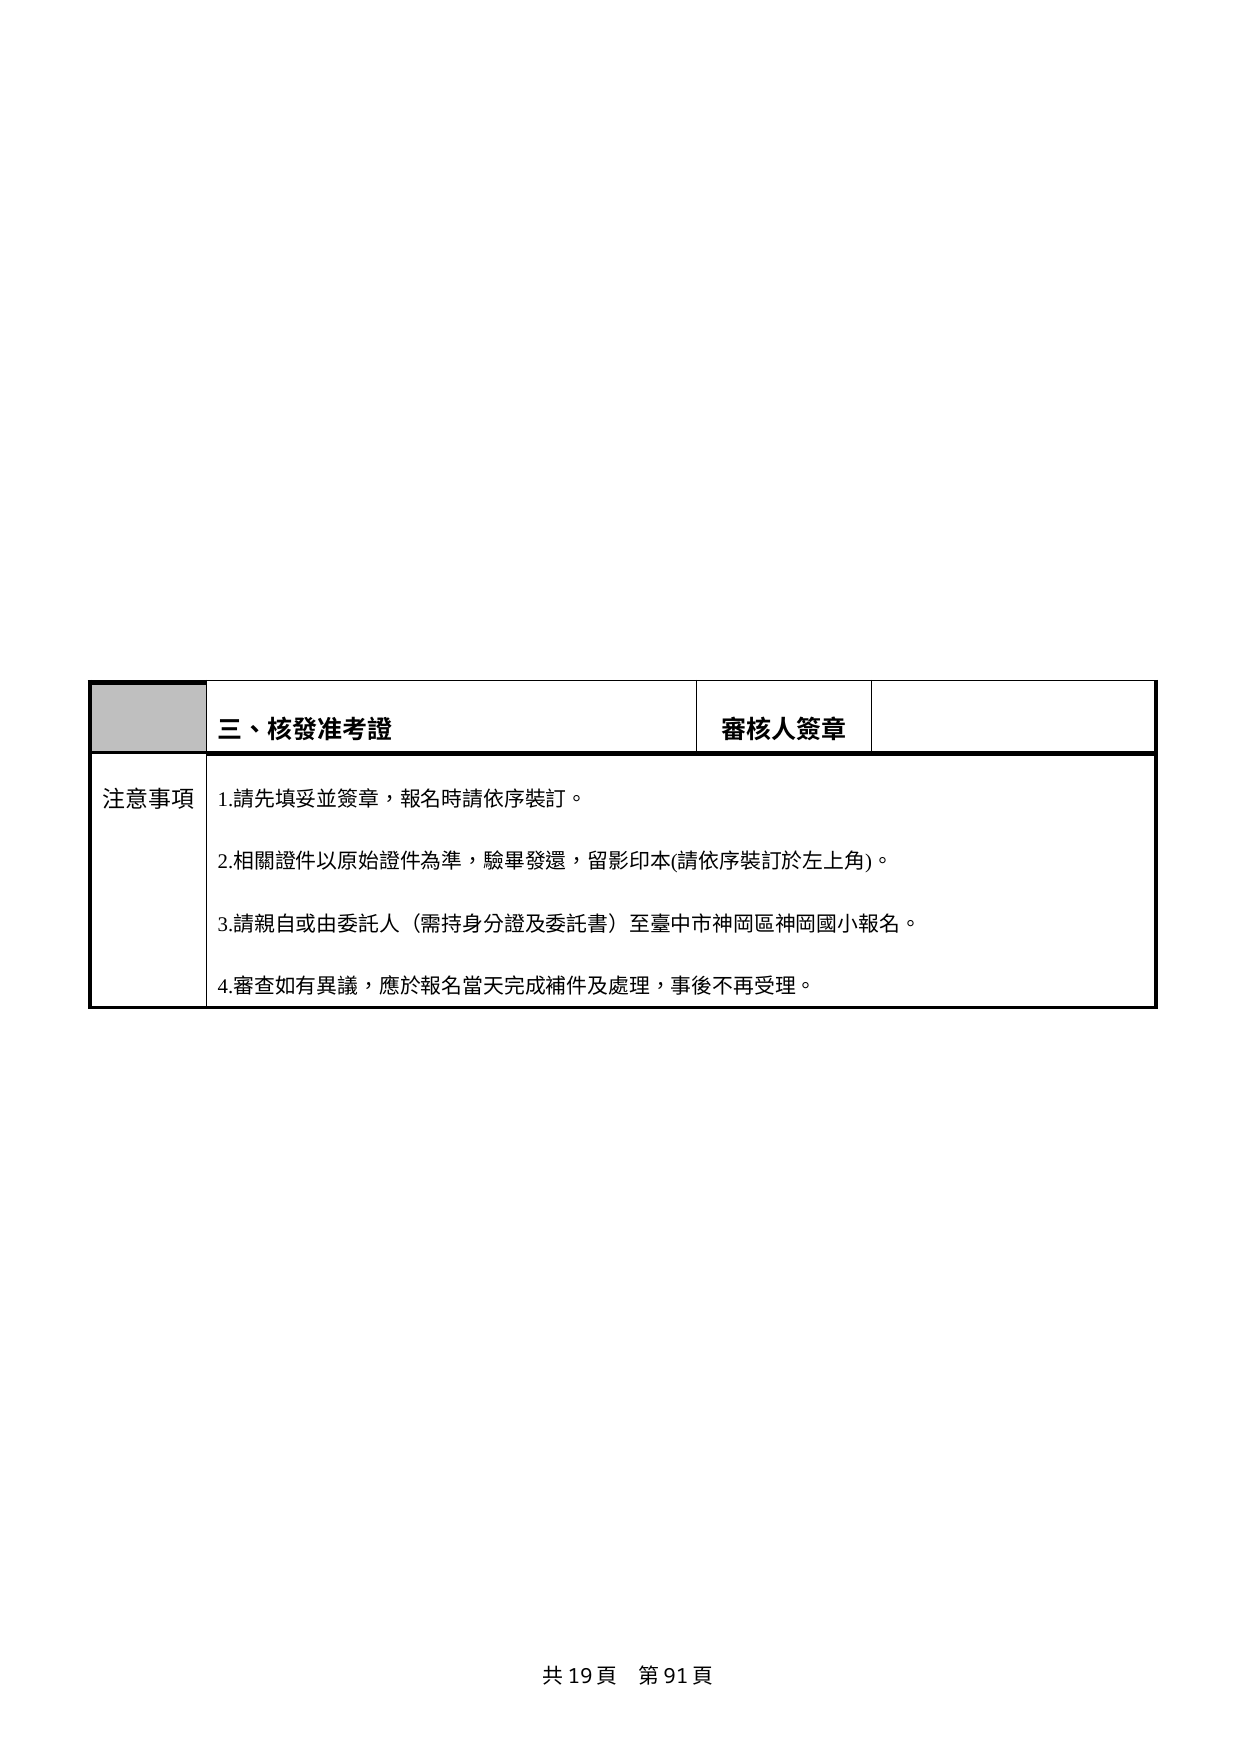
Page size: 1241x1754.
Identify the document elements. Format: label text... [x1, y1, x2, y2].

table_cell 1.請先填妥並簽章，報名時請依序裝訂。 2.相關證件以原始證件為準，驗畢發還，留影印本(請依序裝訂於左上角)。 3.請親自或由委託人（需持身分證及委託書）至臺中市神岡區神岡國小報名。 4.審查如有異議，應於報名當天完成補件及處理，事後不再受理。 [207, 756, 1154, 1006]
table_cell 三、核發准考證 [207, 681, 696, 751]
table_cell 注意事項 [92, 754, 206, 1006]
table_cell [1158, 751, 1165, 1006]
table_cell 審核人簽章 [697, 681, 871, 751]
table_cell [92, 685, 206, 751]
table_cell [1158, 680, 1165, 751]
table_cell [872, 681, 1154, 751]
